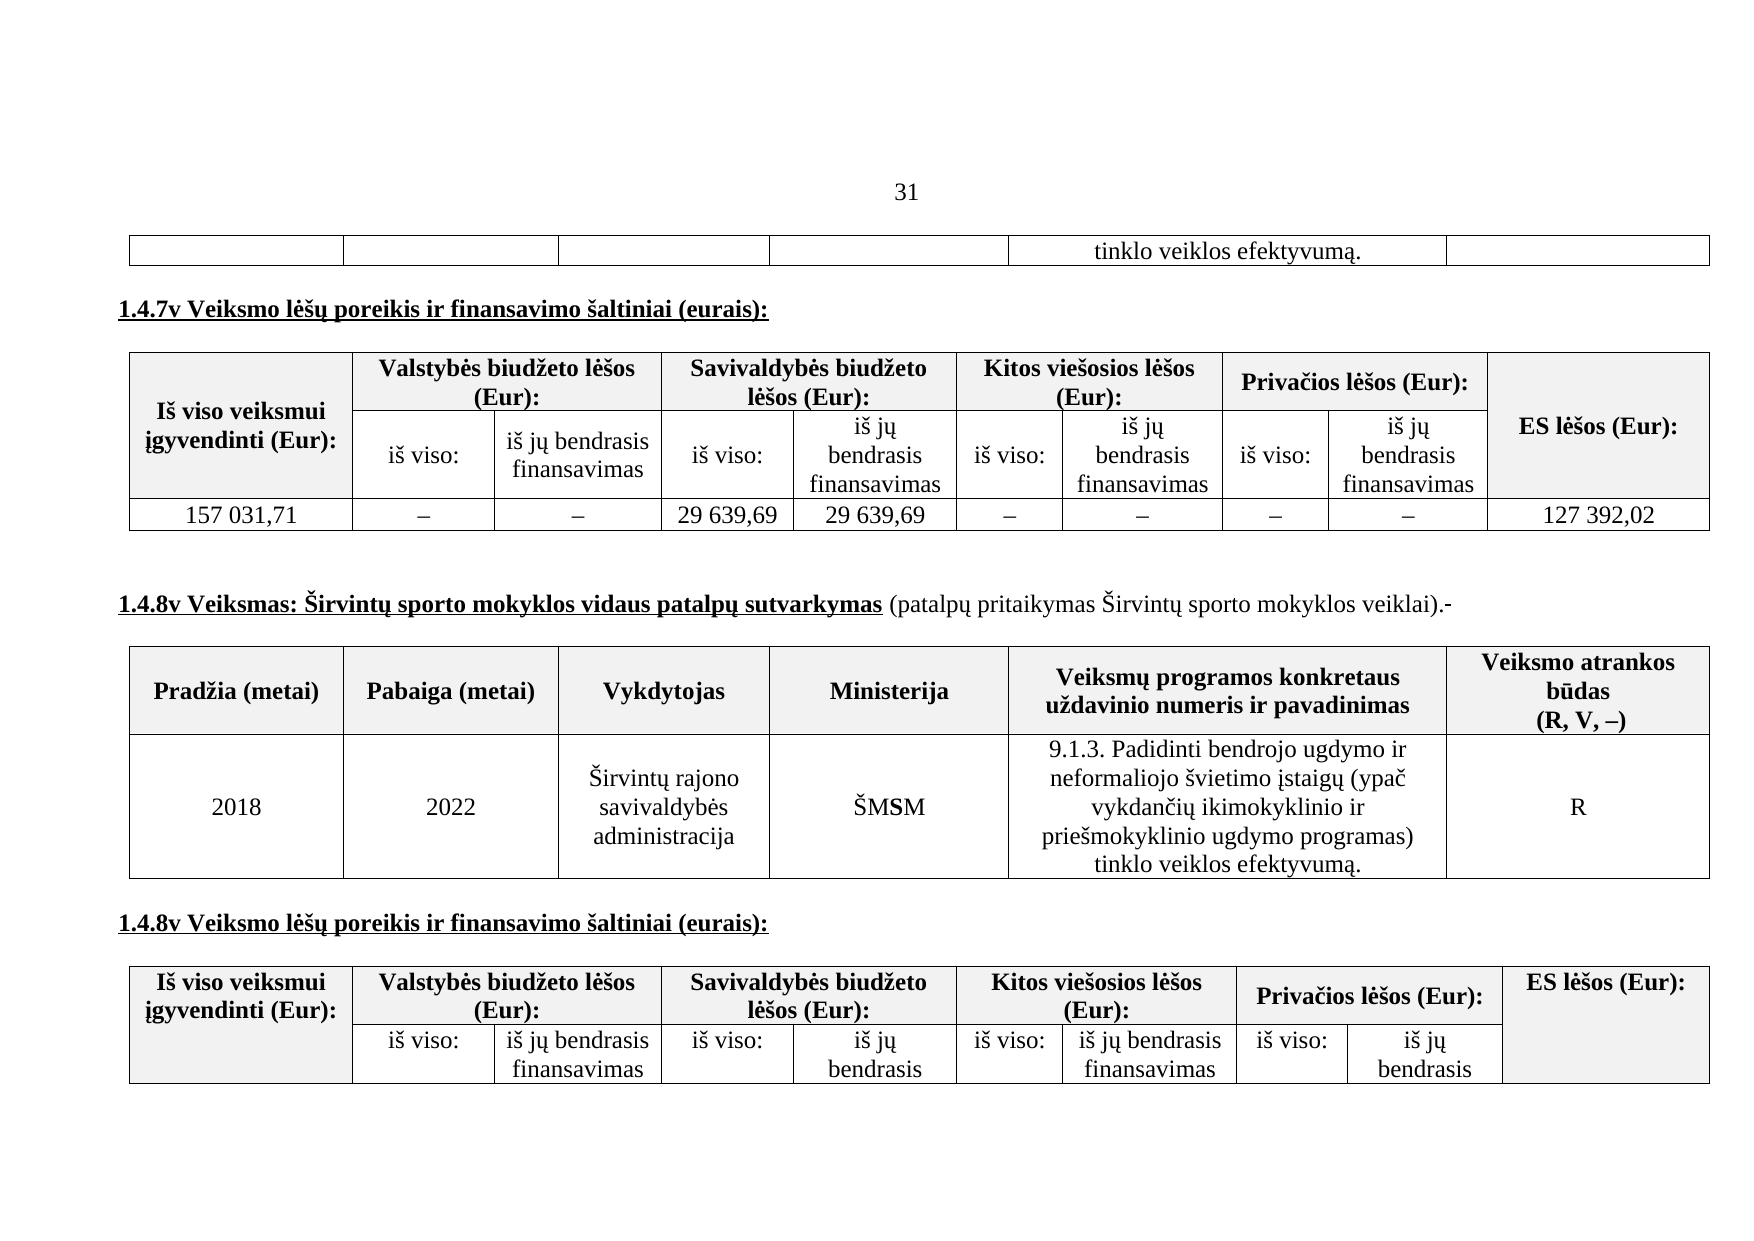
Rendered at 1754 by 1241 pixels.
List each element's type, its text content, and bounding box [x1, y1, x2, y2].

table_cell iš jų bendrasis finansavimas [495, 411, 661, 498]
table_header Savivaldybės biudžeto lėšos (Eur): [662, 967, 956, 1024]
table_cell 2022 [344, 735, 558, 878]
table_header Privačios lėšos (Eur): [1223, 353, 1487, 410]
table_cell – [957, 499, 1062, 530]
table_header Veiksmų programos konkretaus uždavinio numeris ir pavadinimas [1009, 647, 1446, 733]
table_header Veiksmo atrankos būdas (R, V, –) [1447, 647, 1709, 733]
table_header Savivaldybės biudžeto lėšos (Eur): [662, 353, 956, 410]
table_cell iš jų bendrasis finansavimas [1329, 411, 1487, 498]
text 1.4.7v Veiksmo lėšų poreikis ir finansavimo šaltiniai (eurais): [118, 294, 1695, 323]
table_cell iš viso: [353, 411, 494, 498]
table_cell iš viso: [353, 1025, 494, 1083]
table_cell [344, 236, 558, 264]
table_cell 29 639,69 [794, 499, 956, 530]
table_cell ŠMSM [770, 735, 1008, 878]
table_header Valstybės biudžeto lėšos (Eur): [353, 967, 661, 1024]
table_cell iš viso: [662, 1025, 793, 1083]
table_cell 9.1.3. Padidinti bendrojo ugdymo ir neformaliojo švietimo įstaigų (ypač vykdančių ikimokyklinio ir priešmokyklinio ugdymo programas) tinklo veiklos efektyvumą. [1009, 735, 1446, 878]
table_header Iš viso veiksmui įgyvendinti (Eur): [130, 353, 352, 498]
table_cell 29 639,69 [662, 499, 793, 530]
table_cell iš viso: [662, 411, 793, 498]
table_header Kitos viešosios lėšos (Eur): [957, 967, 1236, 1024]
table_header Vykdytojas [559, 647, 769, 733]
table_header Iš viso veiksmui įgyvendinti (Eur): [130, 967, 352, 1083]
table_header Pabaiga (metai) [344, 647, 558, 733]
table_cell R [1447, 735, 1709, 878]
table_header Valstybės biudžeto lėšos (Eur): [353, 353, 661, 410]
table_cell iš viso: [1223, 411, 1328, 498]
table_cell iš viso: [957, 411, 1062, 498]
table_cell iš jų bendrasis finansavimas [794, 411, 956, 498]
table_header ES lėšos (Eur): [1503, 967, 1709, 1083]
table_header ES lėšos (Eur): [1488, 353, 1709, 498]
table_cell [130, 236, 343, 264]
table_cell – [1063, 499, 1222, 530]
table_cell iš viso: [1237, 1025, 1347, 1083]
table_cell 2018 [130, 735, 343, 878]
table_header Pradžia (metai) [130, 647, 343, 733]
table_cell – [353, 499, 494, 530]
table_header Kitos viešosios lėšos (Eur): [957, 353, 1222, 410]
table_cell [559, 236, 769, 264]
table_cell iš jų bendrasis finansavimas [1063, 411, 1222, 498]
table_cell iš viso: [957, 1025, 1062, 1083]
table_cell iš jų bendrasis [794, 1025, 956, 1083]
table_cell – [1223, 499, 1328, 530]
table_header Privačios lėšos (Eur): [1237, 967, 1502, 1024]
table_cell [1447, 236, 1709, 264]
table_cell iš jų bendrasis finansavimas [1063, 1025, 1236, 1083]
table_header Ministerija [770, 647, 1008, 733]
table_cell [770, 236, 1008, 264]
table_cell 157 031,71 [130, 499, 352, 530]
table_cell – [1329, 499, 1487, 530]
table_cell iš jų bendrasis [1348, 1025, 1502, 1083]
table_cell 127 392,02 [1488, 499, 1709, 530]
table_cell tinklo veiklos efektyvumą. [1009, 236, 1446, 264]
text 1.4.8v Veiksmo lėšų poreikis ir finansavimo šaltiniai (eurais): [118, 908, 1695, 937]
table_cell iš jų bendrasis finansavimas [495, 1025, 661, 1083]
table_cell Širvintų rajono savivaldybės administracija [559, 735, 769, 878]
table_cell – [495, 499, 661, 530]
text 1.4.8v Veiksmas: Širvintų sporto mokyklos vidaus patalpų sutvarkymas (patalpų pritaikymas Širvintų sporto mokyklos veiklai). [118, 589, 1695, 617]
